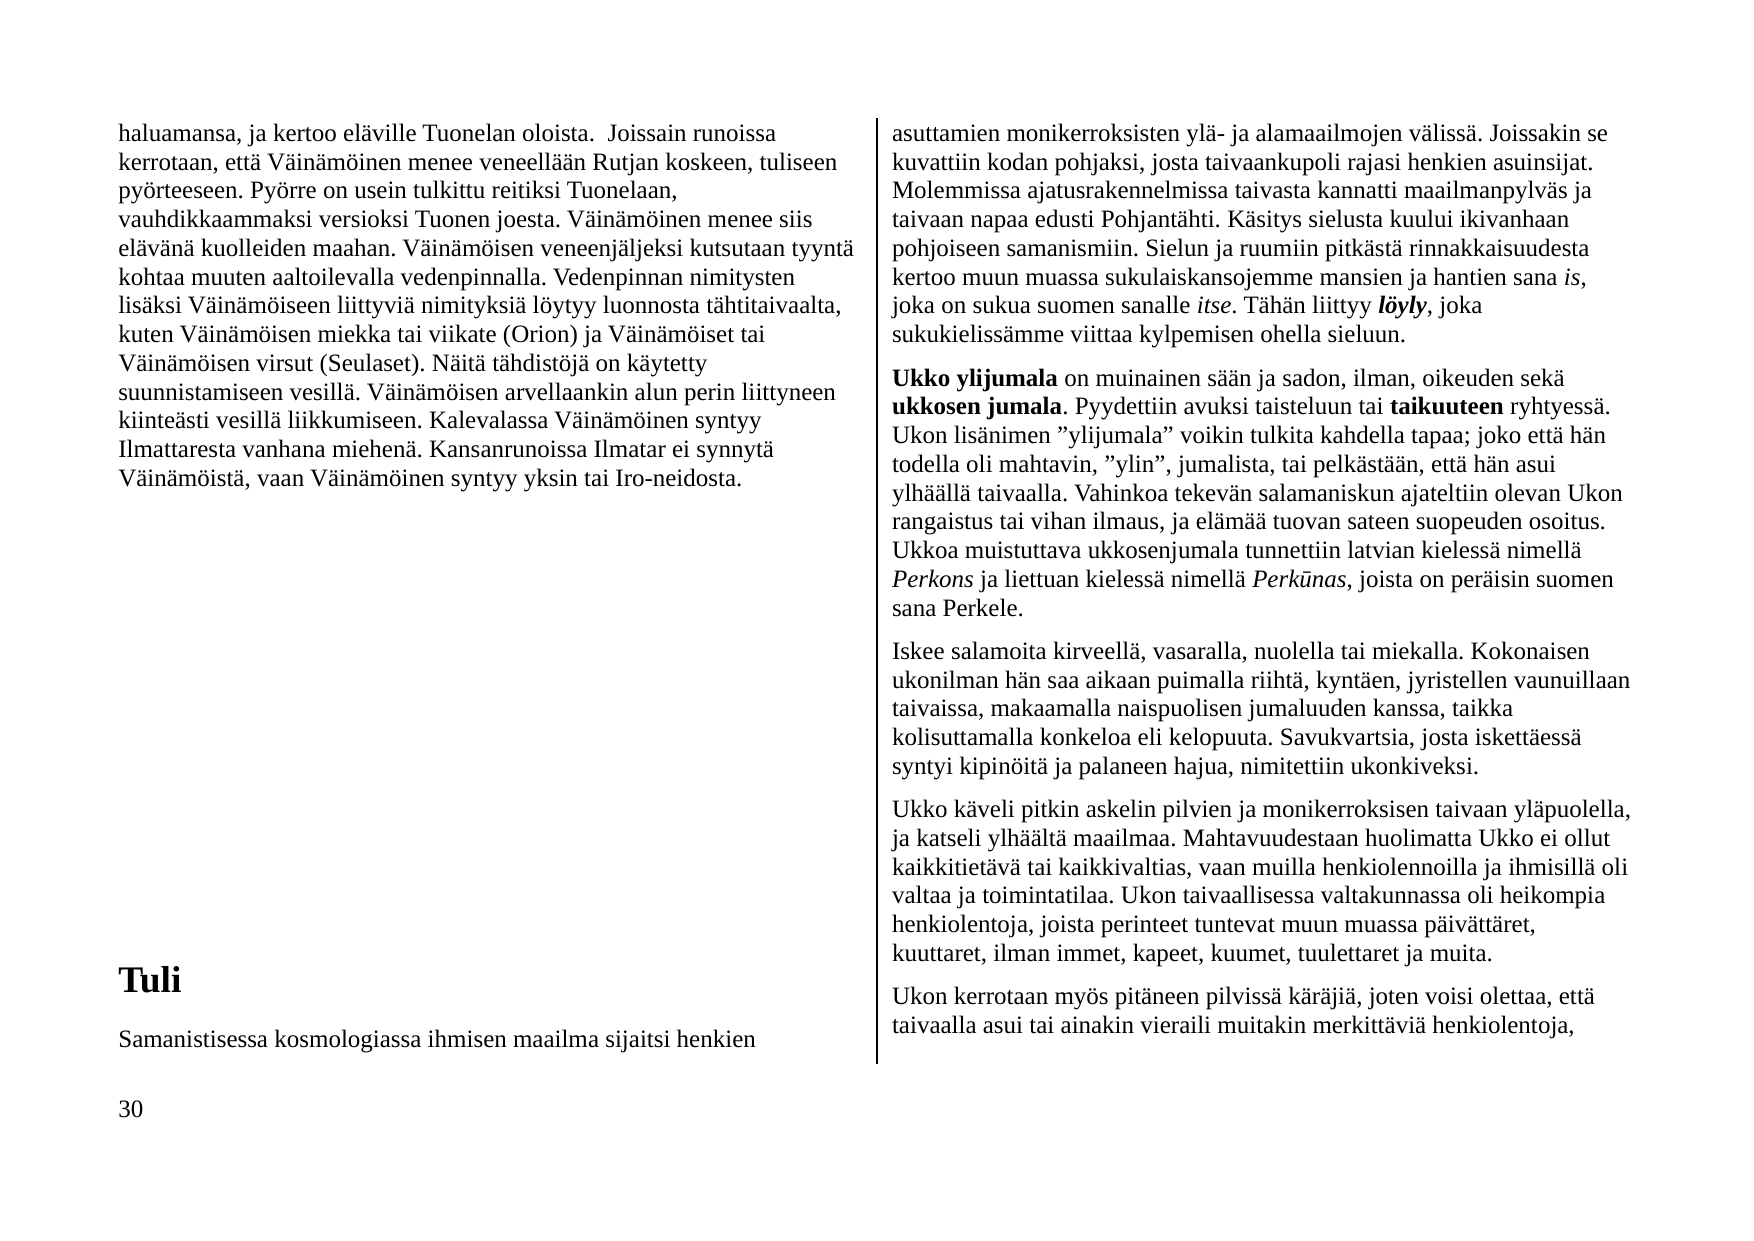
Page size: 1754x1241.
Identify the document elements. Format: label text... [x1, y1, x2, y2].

text Iskee salamoita kirveellä, vasaralla, nuolella tai miekalla. Kokonaisen ukonilman hän saa aikaan puimalla riihtä, kyntäen, jyristellen vaunuillaan taivaissa, makaamalla naispuolisen jumaluuden kanssa, taikka kolisuttamalla konkeloa eli kelopuuta. Savukvartsia, josta iskettäessä syntyi kipinöitä ja palaneen hajua, nimitettiin ukonkiveksi. [892, 636, 1635, 780]
text Ukko käveli pitkin askelin pilvien ja monikerroksisen taivaan yläpuolella, ja katseli ylhäältä maailmaa. Mahtavuudestaan huolimatta Ukko ei ollut kaikkitietävä tai kaikkivaltias, vaan muilla henkiolennoilla ja ihmisillä oli valtaa ja toimintatilaa. Ukon taivaallisessa valtakunnassa oli heikompia henkiolentoja, joista perinteet tuntevat muun muassa päivättäret, kuuttaret, ilman immet, kapeet, kuumet, tuulettaret ja muita. [892, 794, 1635, 967]
text asuttamien monikerroksisten ylä- ja alamaailmojen välissä. Joissakin se kuvattiin kodan pohjaksi, josta taivaankupoli rajasi henkien asuinsijat. Molemmissa ajatusrakennelmissa taivasta kannatti maailmanpylväs ja taivaan napaa edusti Pohjantähti. Käsitys sielusta kuului ikivanhaan pohjoiseen samanismiin. Sielun ja ruumiin pitkästä rinnakkaisuudesta kertoo muun muassa sukulaiskansojemme mansien ja hantien sana is, joka on sukua suomen sanalle itse. Tähän liittyy löyly, joka sukukielissämme viittaa kylpemisen ohella sieluun. [892, 118, 1635, 348]
text Samanistisessa kosmologiassa ihmisen maailma sijaitsi henkien [118, 1024, 862, 1052]
text Ukko ylijumala on muinainen sään ja sadon, ilman, oikeuden sekä ukkosen jumala. Pyydettiin avuksi taisteluun tai taikuuteen ryhtyessä. Ukon lisänimen ”ylijumala” voikin tulkita kahdella tapaa; joko että hän todella oli mahtavin, ”ylin”, jumalista, tai pelkästään, että hän asui ylhäällä taivaalla. Vahinkoa tekevän salamaniskun ajateltiin olevan Ukon rangaistus tai vihan ilmaus, ja elämää tuovan sateen suopeuden osoitus. Ukkoa muistuttava ukkosenjumala tunnettiin latvian kielessä nimellä Perkons ja liettuan kielessä nimellä Perkūnas, joista on peräisin suomen sana Perkele. [892, 363, 1635, 621]
text Ukon kerrotaan myös pitäneen pilvissä käräjiä, joten voisi olettaa, että taivaalla asui tai ainakin vieraili muitakin merkittäviä henkiolentoja, [892, 981, 1635, 1039]
text Tuli [118, 957, 862, 1001]
text haluamansa, ja kertoo eläville Tuonelan oloista. Joissain runoissa kerrotaan, että Väinämöinen menee veneellään Rutjan koskeen, tuliseen pyörteeseen. Pyörre on usein tulkittu reitiksi Tuonelaan, vauhdikkaammaksi versioksi Tuonen joesta. Väinämöinen menee siis elävänä kuolleiden maahan. Väinämöisen veneenjäljeksi kutsutaan tyyntä kohtaa muuten aaltoilevalla vedenpinnalla. Vedenpinnan nimitysten lisäksi Väinämöiseen liittyviä nimityksiä löytyy luonnosta tähtitaivaalta, kuten Väinämöisen miekka tai viikate (Orion) ja Väinämöiset tai Väinämöisen virsut (Seulaset). Näitä tähdistöjä on käytetty suunnistamiseen vesillä. Väinämöisen arvellaankin alun perin liittyneen kiinteästi vesillä liikkumiseen. Kalevalassa Väinämöinen syntyy Ilmattaresta vanhana miehenä. Kansanrunoissa Ilmatar ei synnytä Väinämöistä, vaan Väinämöinen syntyy yksin tai Iro-neidosta. [118, 118, 862, 492]
